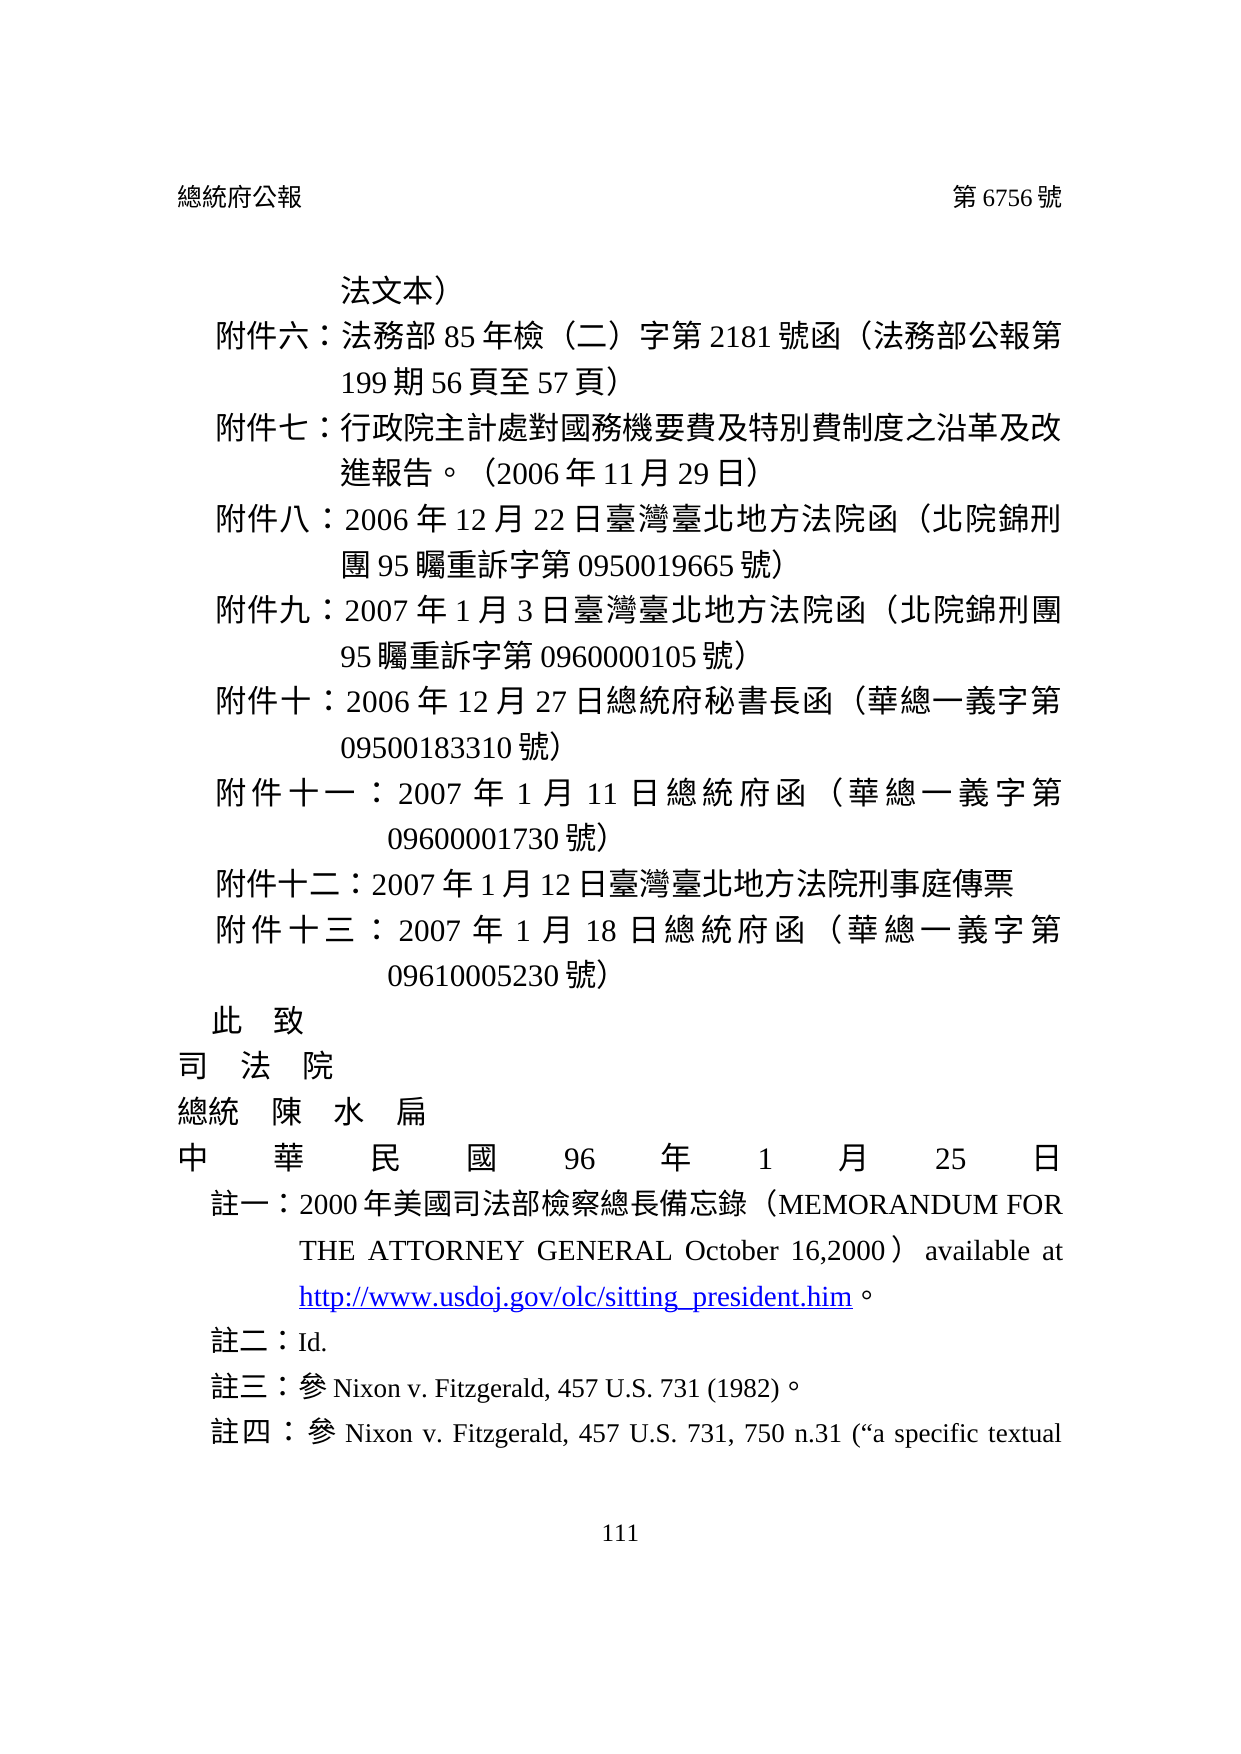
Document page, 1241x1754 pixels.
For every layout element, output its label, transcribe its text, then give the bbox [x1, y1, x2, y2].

text 附件八：2006年12月22日臺灣臺北地方法院函（北院錦刑團95矚重訴字第0950019665號） [215, 494, 1063, 585]
text 註四：參Nixon v. Fitzgerald, 457 U.S. 731, 750 n.31 (“a specific textual [210, 1406, 1063, 1452]
text 附件十：2006年12月27日總統府秘書長函（華總一義字第09500183310號） [215, 676, 1063, 768]
text 附件七：行政院主計處對國務機要費及特別費制度之沿革及改進報告。（2006年11月29日） [215, 403, 1063, 494]
text 附件六：法務部85年檢（二）字第2181號函（法務部公報第199期56頁至57頁） [215, 311, 1063, 403]
text 司 法 院 [177, 1041, 1063, 1087]
text 法文本） [215, 266, 1063, 311]
text 註二：Id. [177, 1315, 1063, 1361]
text 附件十一：2007年1月11日總統府函（華總一義字第09600001730號） [215, 768, 1063, 859]
text 此 致 [177, 996, 1063, 1041]
text 附件九：2007年1月3日臺灣臺北地方法院函（北院錦刑團95矚重訴字第0960000105號） [215, 585, 1063, 676]
text 附件十二：2007年1月12日臺灣臺北地方法院刑事庭傳票 [215, 859, 1063, 904]
text 附件十三：2007年1月18日總統府函（華總一義字第09610005230號） [215, 904, 1063, 996]
text 註一：2000年美國司法部檢察總長備忘錄（MEMORANDUM FOR THE ATTORNEY GENERAL October 16,2000）available at http://www.usdoj.gov/olc/sitting_president.him。 [210, 1178, 1063, 1315]
text 總統 陳 水 扁 [177, 1087, 1063, 1133]
text 註三：參Nixon v. Fitzgerald, 457 U.S. 731 (1982)。 [177, 1361, 1063, 1406]
text 中 華 民 國 96 年 1 月 25 日 [177, 1133, 1063, 1178]
